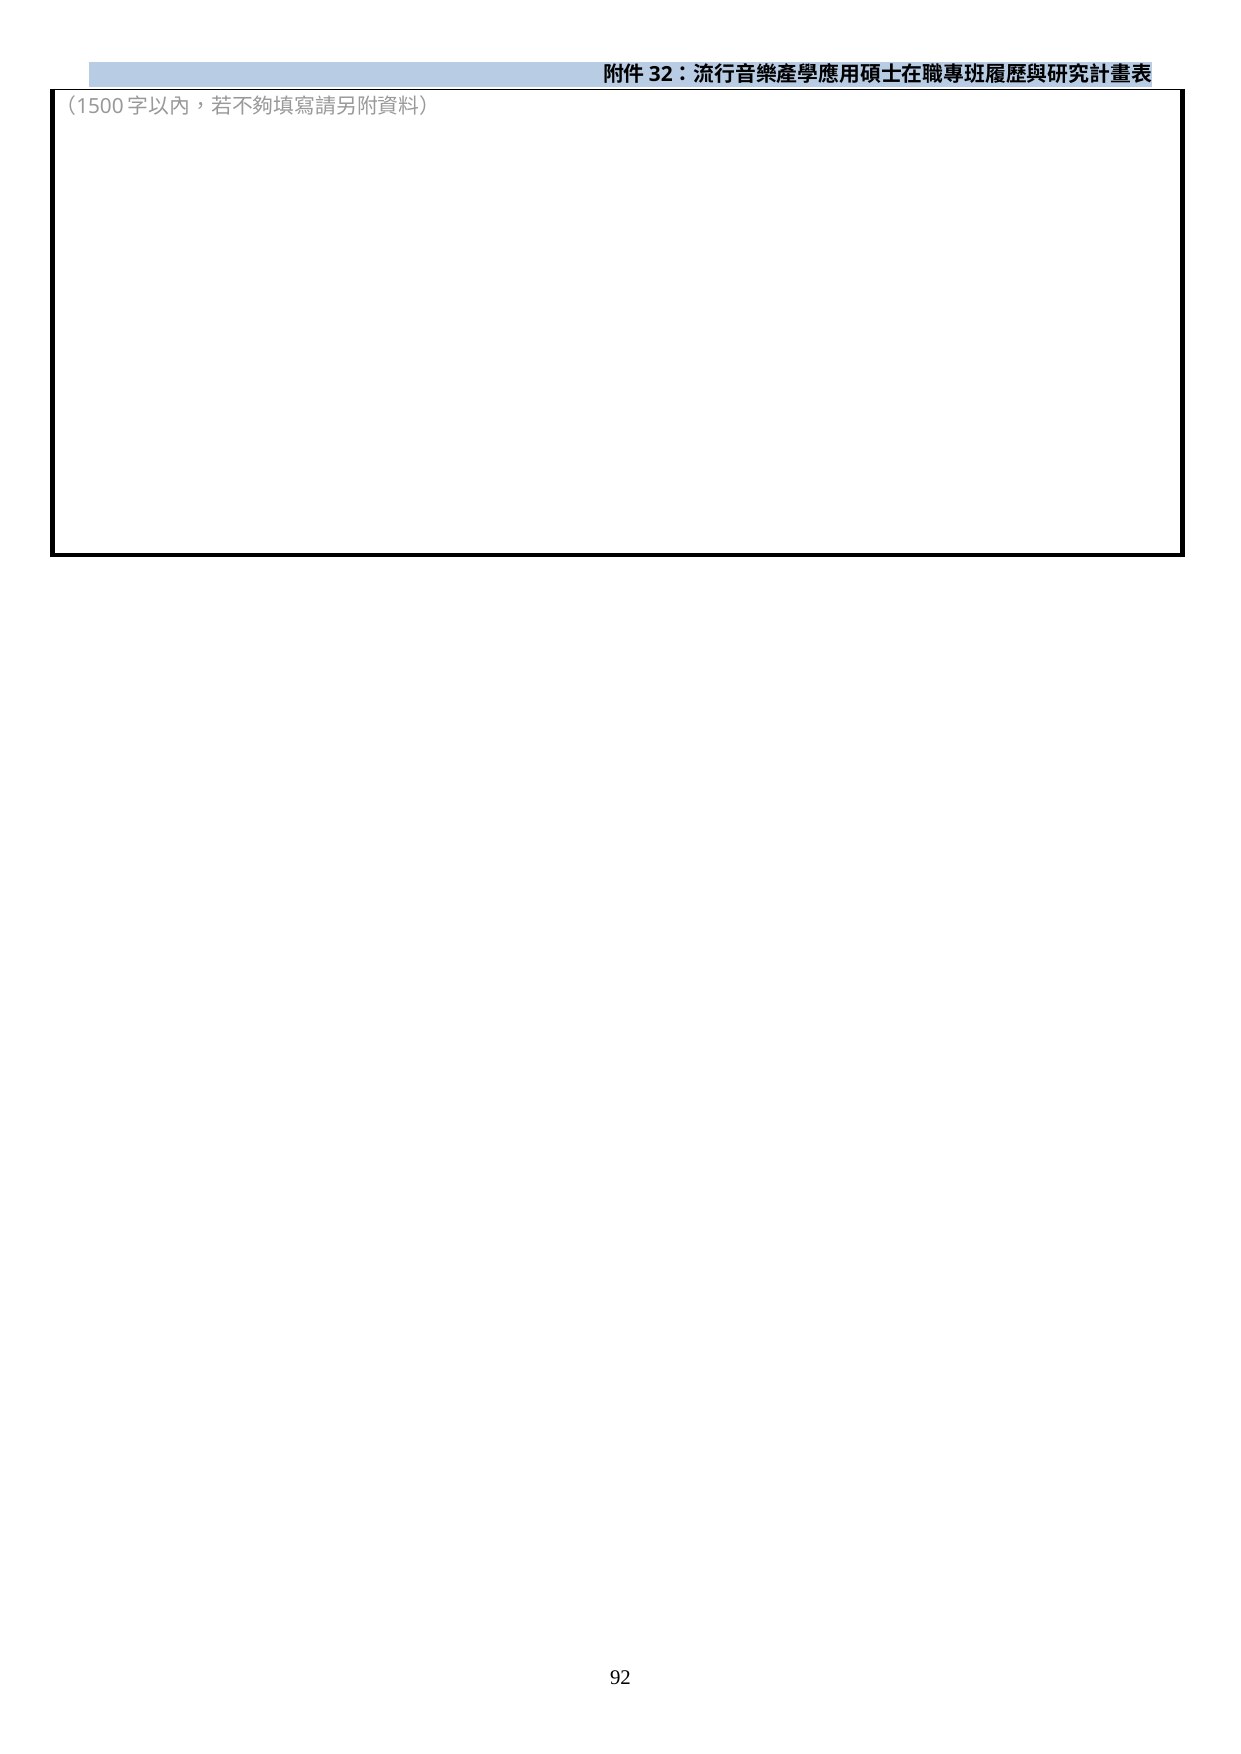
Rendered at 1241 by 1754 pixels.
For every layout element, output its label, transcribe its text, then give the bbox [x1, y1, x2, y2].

table_cell （1500字以內，若不夠填寫請另附資料） [55, 90, 1180, 553]
